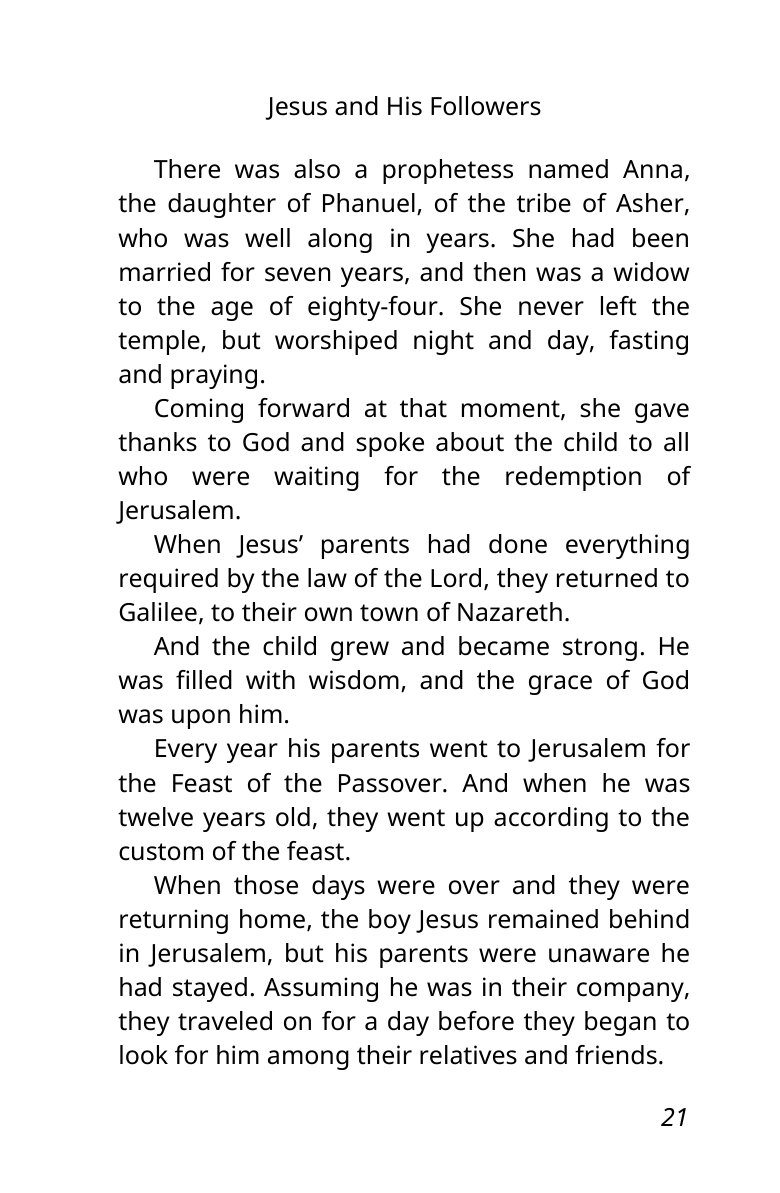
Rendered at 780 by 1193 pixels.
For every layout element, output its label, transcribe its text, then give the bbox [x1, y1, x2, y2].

text Coming forward at that moment, she gave thanks to God and spoke about the child to all who were waiting for the redemption of Jerusalem. [118, 391, 691, 527]
text And the child grew and became strong. He was filled with wisdom, and the grace of God was upon him. [118, 629, 691, 731]
text Every year his parents went to Jerusalem for the Feast of the Passover. And when he was twelve years old, they went up according to the custom of the feast. [118, 731, 691, 867]
text There was also a prophetess named Anna, the daughter of Phanuel, of the tribe of Asher, who was well along in years. She had been married for seven years, and then was a widow to the age of eighty-four. She never left the temple, but worshiped night and day, fasting and praying. [118, 152, 691, 391]
text When Jesus’ parents had done everything required by the law of the Lord, they returned to Galilee, to their own town of Nazareth. [118, 527, 691, 629]
text When those days were over and they were returning home, the boy Jesus remained behind in Jerusalem, but his parents were unaware he had stayed. Assuming he was in their company, they traveled on for a day before they began to look for him among their relatives and friends. [118, 867, 691, 1072]
